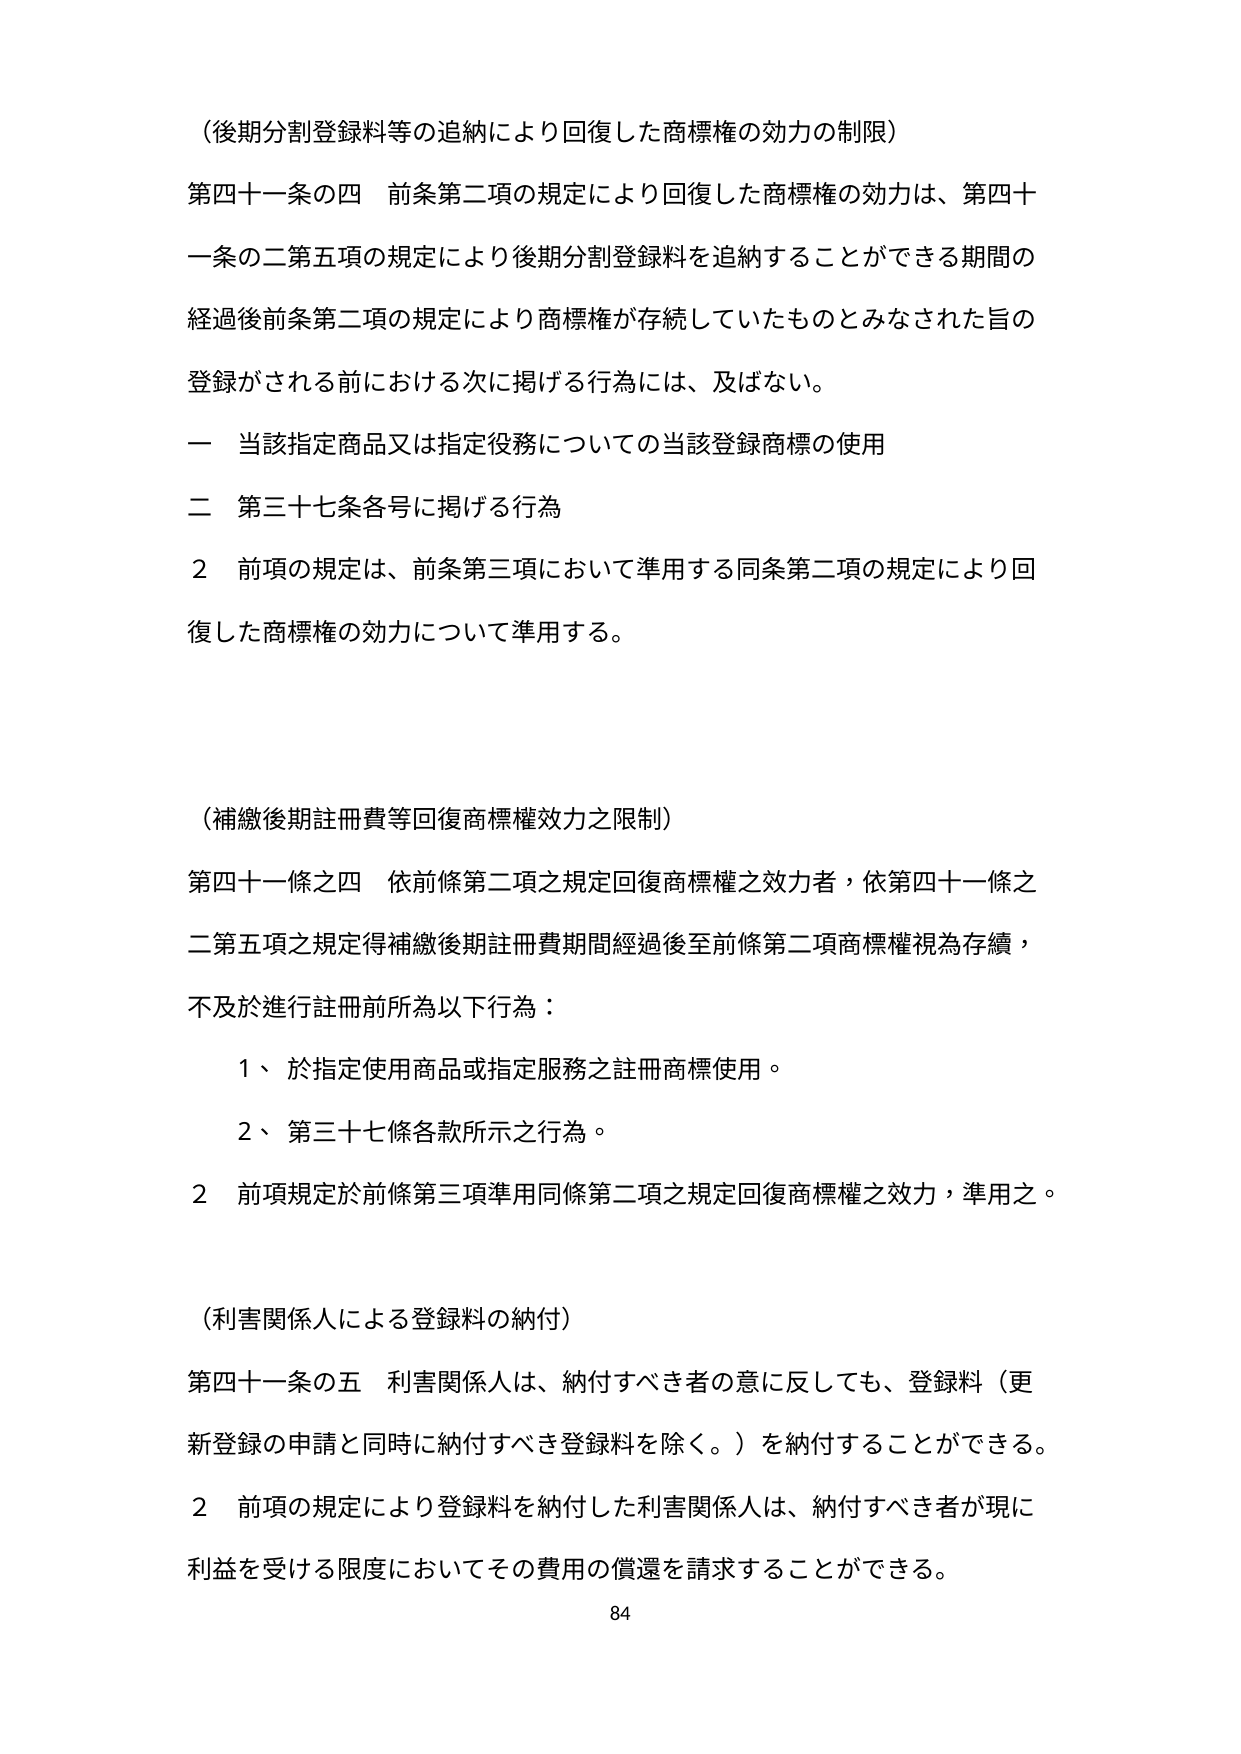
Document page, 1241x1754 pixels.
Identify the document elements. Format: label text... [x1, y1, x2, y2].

text ２ 前項の規定は、前条第三項において準用する同条第二項の規定により回復した商標権の効力について準用する。 [187, 526, 1053, 651]
text （利害関係人による登録料の納付） [187, 1276, 1053, 1339]
text （後期分割登録料等の追納により回復した商標権の効力の制限） [187, 89, 1053, 151]
text ２ 前項規定於前條第三項準用同條第二項之規定回復商標權之效力，準用之。 [187, 1151, 1053, 1214]
text 第四十一条の四 前条第二項の規定により回復した商標権の効力は、第四十一条の二第五項の規定により後期分割登録料を追納することができる期間の経過後前条第二項の規定により商標権が存続していたものとみなされた旨の登録がされる前における次に掲げる行為には、及ばない。 [187, 151, 1053, 401]
text 二 第三十七条各号に掲げる行為 [187, 464, 1053, 526]
list 於指定使用商品或指定服務之註冊商標使用。 [237, 1026, 1053, 1089]
text 一 当該指定商品又は指定役務についての当該登録商標の使用 [187, 401, 1053, 464]
list 第三十七條各款所示之行為。 [237, 1089, 1053, 1151]
text 第四十一條之四 依前條第二項之規定回復商標權之效力者，依第四十一條之二第五項之規定得補繳後期註冊費期間經過後至前條第二項商標權視為存續，不及於進行註冊前所為以下行為： [187, 839, 1053, 1026]
text （補繳後期註冊費等回復商標權效力之限制） [187, 776, 1053, 839]
text ２ 前項の規定により登録料を納付した利害関係人は、納付すべき者が現に利益を受ける限度においてその費用の償還を請求することができる。 [187, 1464, 1053, 1589]
text 第四十一条の五 利害関係人は、納付すべき者の意に反しても、登録料（更新登録の申請と同時に納付すべき登録料を除く。）を納付することができる。 [187, 1339, 1053, 1464]
